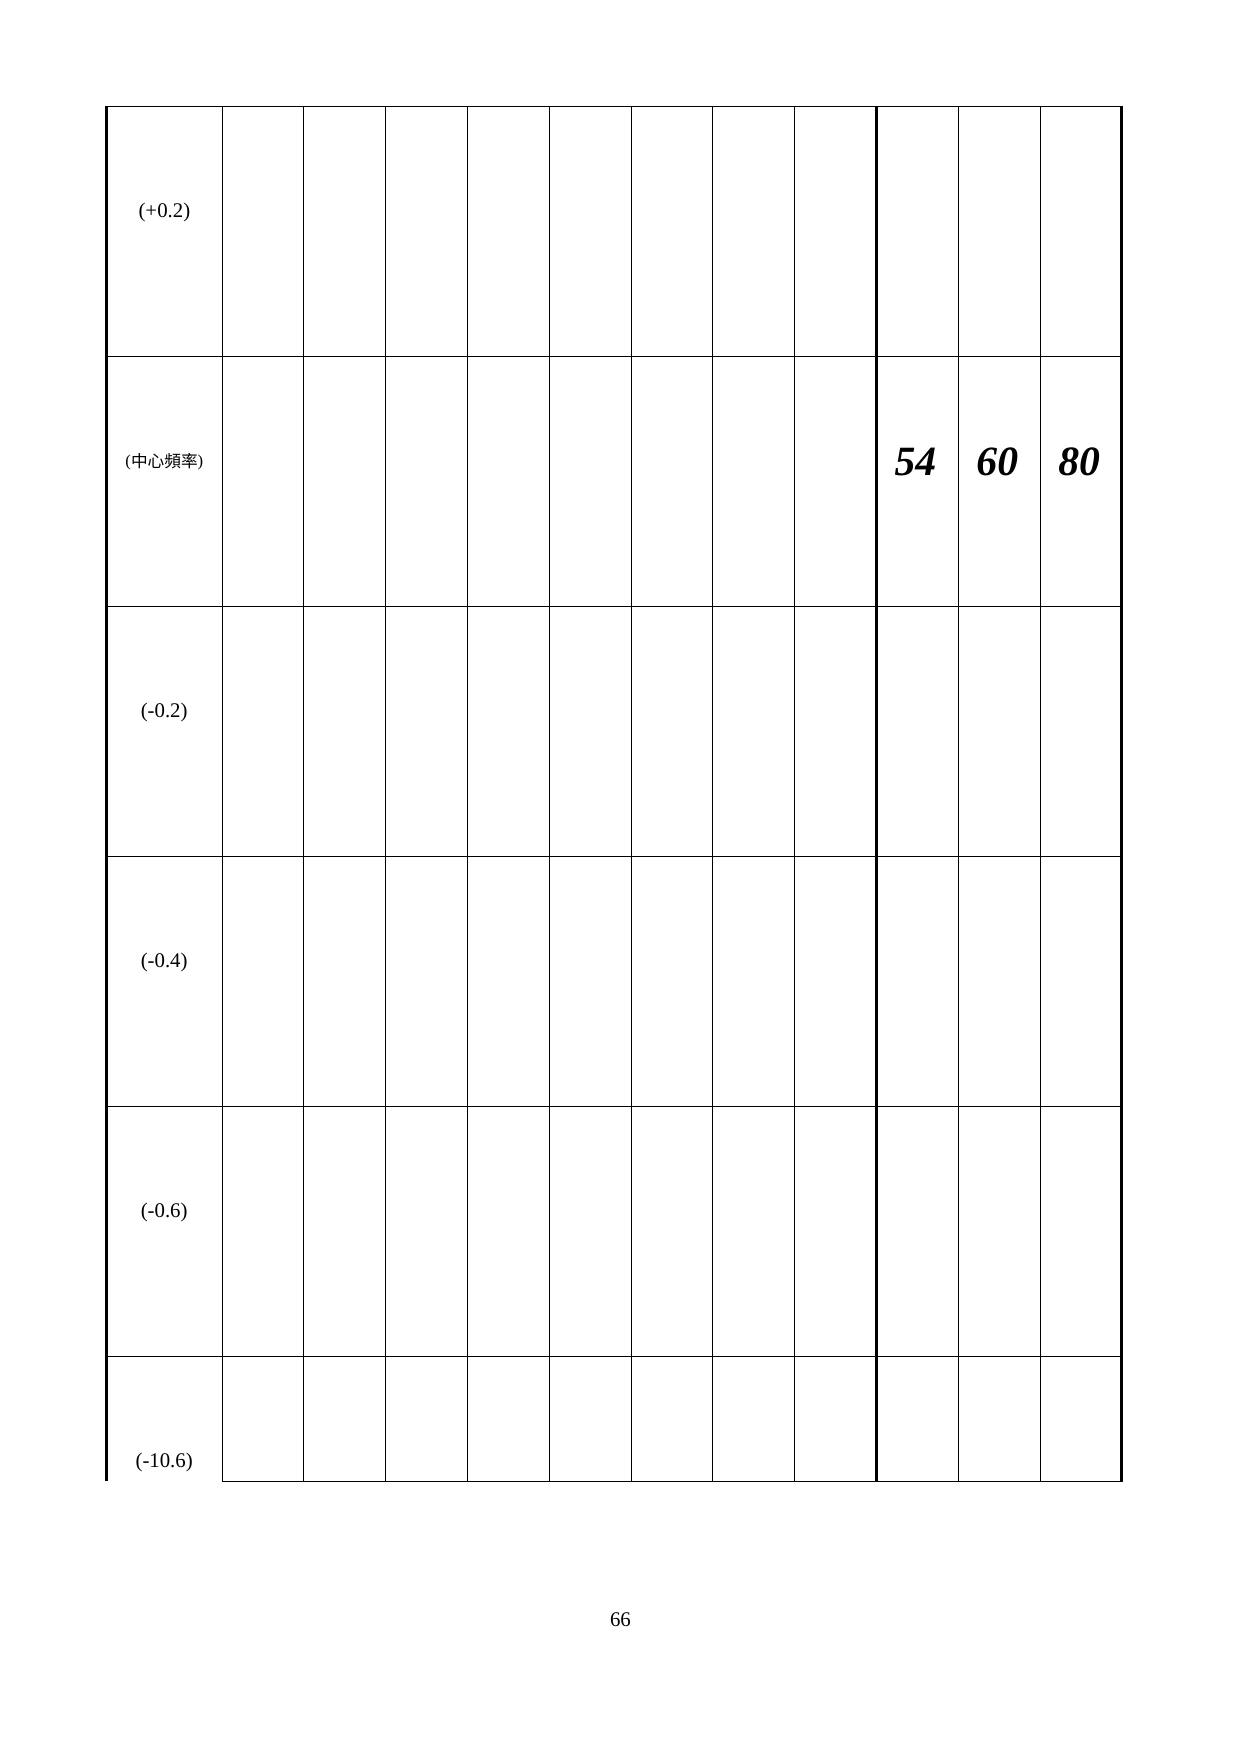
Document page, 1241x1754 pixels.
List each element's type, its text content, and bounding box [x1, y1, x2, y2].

table_cell [304, 357, 385, 606]
table_cell [468, 1357, 549, 1481]
table_cell [386, 1107, 467, 1356]
table_cell [795, 1107, 875, 1356]
table_cell [1041, 107, 1120, 356]
table_cell [1041, 1357, 1120, 1481]
table_cell [468, 357, 549, 606]
table_cell [108, 981, 222, 1106]
table_cell [713, 1107, 794, 1356]
table_cell 80 [1041, 357, 1120, 606]
table_cell [713, 107, 794, 356]
table_cell (-10.6) [108, 1357, 222, 1481]
table_cell [108, 481, 222, 606]
table_cell 54 [878, 357, 958, 606]
table_cell (-0.6) [108, 1107, 222, 1231]
table_cell [1041, 607, 1120, 856]
table_cell (中心頻率) [108, 357, 222, 481]
table_cell [468, 1107, 549, 1356]
table_cell [713, 857, 794, 1106]
table_cell [795, 1357, 875, 1481]
table_cell [878, 1357, 958, 1481]
table_cell [304, 607, 385, 856]
table_cell [223, 857, 303, 1106]
table_cell 60 [959, 357, 1040, 606]
table_cell [713, 1357, 794, 1481]
table_cell [795, 107, 875, 356]
table_cell [959, 1357, 1040, 1481]
table_cell [304, 1107, 385, 1356]
table_cell (-0.4) [108, 857, 222, 981]
table_cell [550, 857, 631, 1106]
table_cell [959, 607, 1040, 856]
table_cell [108, 731, 222, 856]
table_cell [386, 107, 467, 356]
table_cell [223, 607, 303, 856]
table_cell [108, 231, 222, 356]
table_cell [713, 607, 794, 856]
table_cell [1041, 1107, 1120, 1356]
table_cell [550, 107, 631, 356]
table_cell [468, 107, 549, 356]
table_cell [795, 357, 875, 606]
table_cell [468, 607, 549, 856]
table_cell [632, 1107, 712, 1356]
table_cell [304, 857, 385, 1106]
table_cell [713, 357, 794, 606]
table_cell [386, 357, 467, 606]
table_cell [632, 357, 712, 606]
table_cell [304, 107, 385, 356]
table_cell [878, 1107, 958, 1356]
table_cell [468, 857, 549, 1106]
table_cell [550, 357, 631, 606]
table_cell [632, 107, 712, 356]
table_cell [550, 607, 631, 856]
table_cell [304, 1357, 385, 1481]
table_cell (-0.2) [108, 607, 222, 731]
table_cell [959, 857, 1040, 1106]
table_cell [223, 1107, 303, 1356]
table_cell [878, 107, 958, 356]
table_cell [878, 607, 958, 856]
table_cell [632, 607, 712, 856]
table_cell (+0.2) [108, 107, 222, 231]
table_cell [632, 1357, 712, 1481]
table_cell [878, 857, 958, 1106]
table_cell [1041, 857, 1120, 1106]
table_cell [108, 1231, 222, 1356]
table_cell [386, 607, 467, 856]
table_cell [632, 857, 712, 1106]
table_cell [223, 357, 303, 606]
table_cell [223, 1357, 303, 1481]
table_cell [386, 1357, 467, 1481]
table_cell [386, 857, 467, 1106]
table_cell [550, 1357, 631, 1481]
table_cell [550, 1107, 631, 1356]
table_cell [795, 857, 875, 1106]
table_cell [959, 1107, 1040, 1356]
table_cell [795, 607, 875, 856]
table_cell [223, 107, 303, 356]
table_cell [959, 107, 1040, 356]
